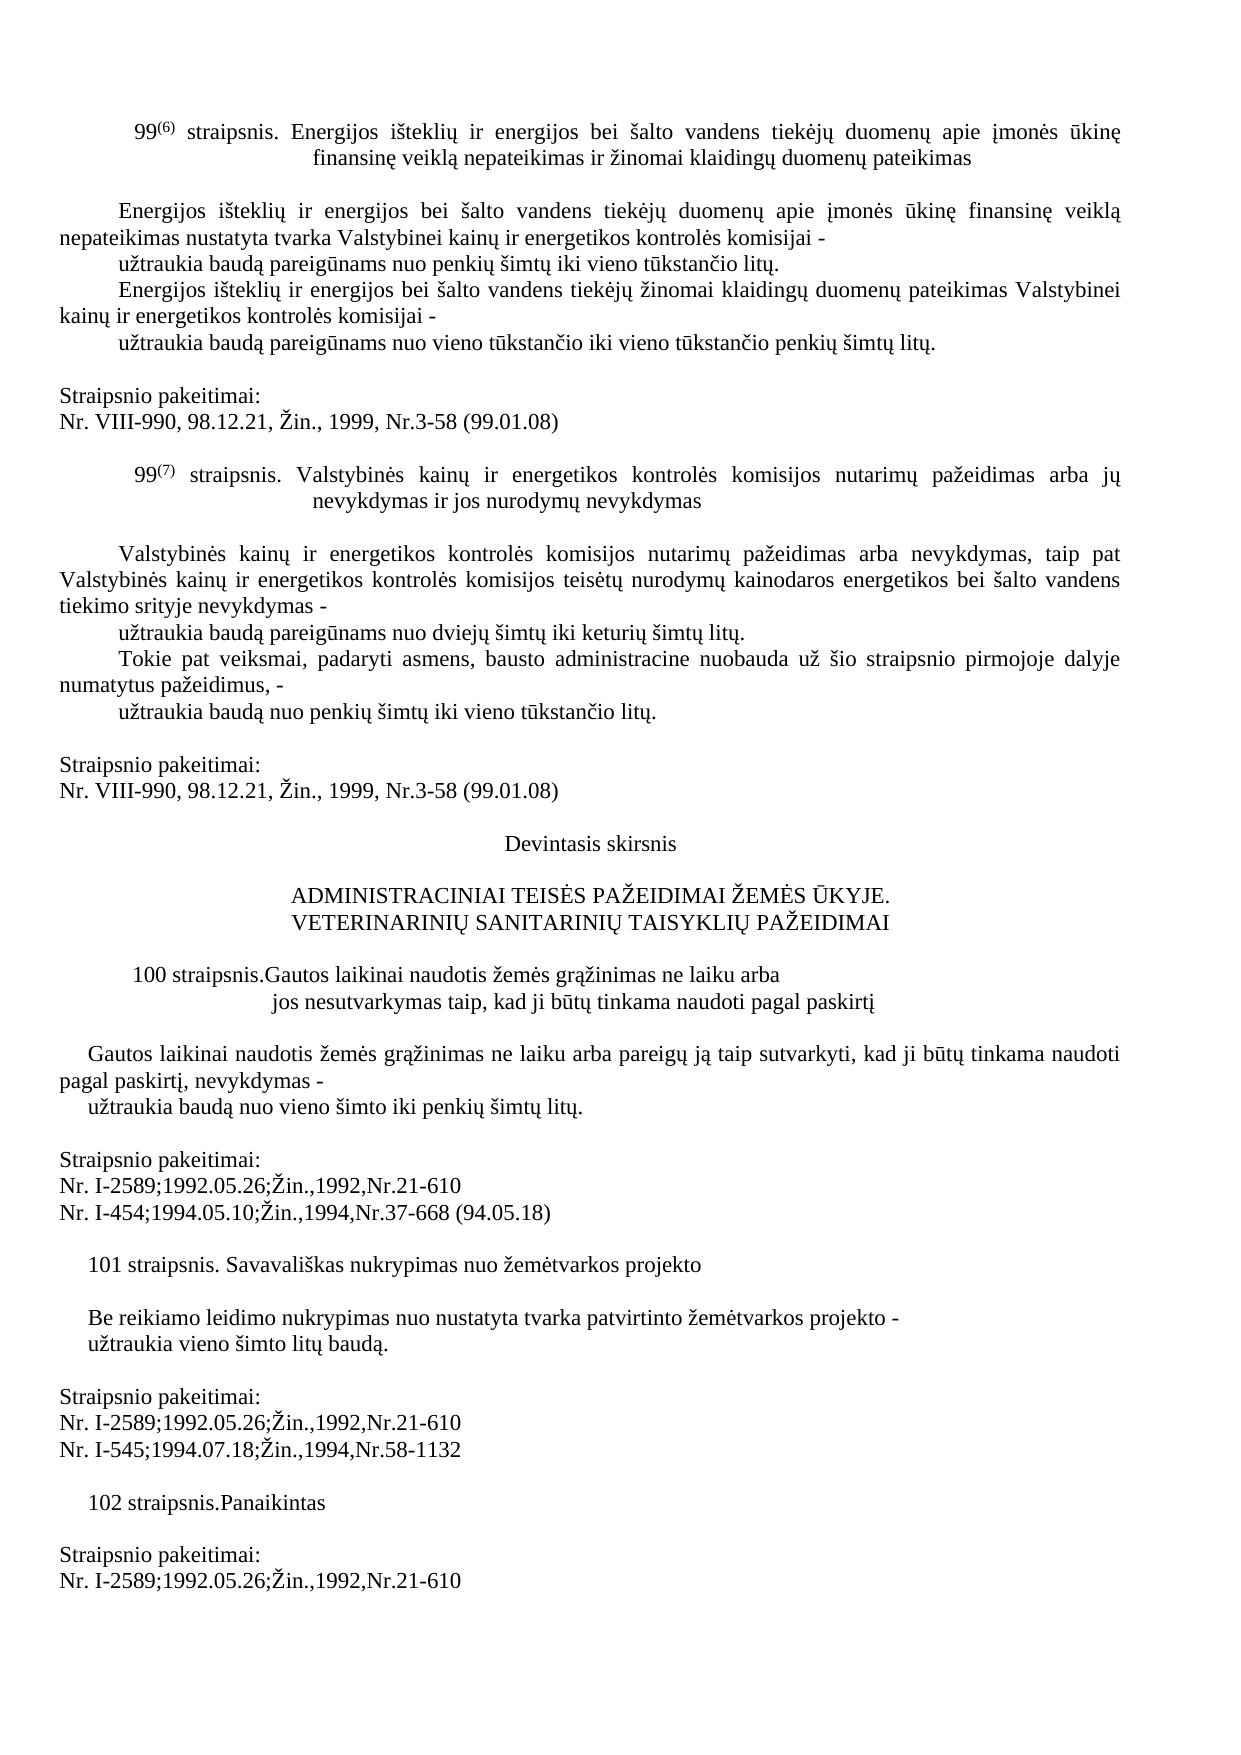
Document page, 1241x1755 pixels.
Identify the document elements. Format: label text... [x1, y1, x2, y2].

text Be reikiamo leidimo nukrypimas nuo nustatyta tvarka patvirtinto žemėtvarkos projekto - [59, 1304, 1122, 1330]
text Gautos laikinai naudotis žemės grąžinimas ne laiku arba pareigų ją taip sutvarkyti, kad ji būtų tinkama naudoti pagal paskirtį, nevykdymas - [59, 1041, 1122, 1093]
text Devintasis skirsnis [59, 830, 1122, 856]
text Energijos išteklių ir energijos bei šalto vandens tiekėjų žinomai klaidingų duomenų pateikimas Valstybinei kainų ir energetikos kontrolės komisijai - [59, 276, 1122, 329]
text Nr. I-2589;1992.05.26;Žin.,1992,Nr.21-610 [59, 1568, 1122, 1594]
text 99(6) straipsnis. Energijos išteklių ir energijos bei šalto vandens tiekėjų duomenų apie įmonės ūkinę finansinę veiklą nepateikimas ir žinomai klaidingų duomenų pateikimas [134, 118, 1122, 171]
text Valstybinės kainų ir energetikos kontrolės komisijos nutarimų pažeidimas arba nevykdymas, taip pat Valstybinės kainų ir energetikos kontrolės komisijos teisėtų nurodymų kainodaros energetikos bei šalto vandens tiekimo srityje nevykdymas - [59, 540, 1122, 619]
text Nr. I-2589;1992.05.26;Žin.,1992,Nr.21-610 [59, 1172, 1122, 1199]
text užtraukia baudą pareigūnams nuo penkių šimtų iki vieno tūkstančio litų. [59, 250, 1122, 276]
text 100 straipsnis.Gautos laikinai naudotis žemės grąžinimas ne laiku arba [59, 961, 1122, 988]
text Nr. I-454;1994.05.10;Žin.,1994,Nr.37-668 (94.05.18) [59, 1199, 1122, 1225]
text užtraukia baudą pareigūnams nuo dviejų šimtų iki keturių šimtų litų. [59, 619, 1122, 645]
text Straipsnio pakeitimai: [59, 1541, 1122, 1568]
text Nr. VIII-990, 98.12.21, Žin., 1999, Nr.3-58 (99.01.08) [59, 408, 1122, 434]
text užtraukia baudą nuo penkių šimtų iki vieno tūkstančio litų. [59, 698, 1122, 724]
text Straipsnio pakeitimai: [59, 382, 1122, 408]
text VETERINARINIŲ SANITARINIŲ TAISYKLIŲ PAŽEIDIMAI [59, 909, 1122, 935]
text Straipsnio pakeitimai: [59, 751, 1122, 777]
text 101 straipsnis. Savavališkas nukrypimas nuo žemėtvarkos projekto [59, 1251, 1122, 1278]
text ADMINISTRACINIAI TEISĖS PAŽEIDIMAI ŽEMĖS ŪKYJE. [59, 882, 1122, 909]
text Nr. VIII-990, 98.12.21, Žin., 1999, Nr.3-58 (99.01.08) [59, 777, 1122, 803]
text Straipsnio pakeitimai: [59, 1383, 1122, 1409]
text Energijos išteklių ir energijos bei šalto vandens tiekėjų duomenų apie įmonės ūkinę finansinę veiklą nepateikimas nustatyta tvarka Valstybinei kainų ir energetikos kontrolės komisijai - [59, 197, 1122, 250]
text Nr. I-545;1994.07.18;Žin.,1994,Nr.58-1132 [59, 1436, 1122, 1462]
text užtraukia baudą nuo vieno šimto iki penkių šimtų litų. [59, 1093, 1122, 1119]
text 102 straipsnis.Panaikintas [59, 1488, 1122, 1515]
text Straipsnio pakeitimai: [59, 1146, 1122, 1172]
text 99(7) straipsnis. Valstybinės kainų ir energetikos kontrolės komisijos nutarimų pažeidimas arba jų nevykdymas ir jos nurodymų nevykdymas [134, 461, 1122, 513]
text Tokie pat veiksmai, padaryti asmens, bausto administracine nuobauda už šio straipsnio pirmojoje dalyje numatytus pažeidimus, - [59, 645, 1122, 698]
text užtraukia baudą pareigūnams nuo vieno tūkstančio iki vieno tūkstančio penkių šimtų litų. [59, 329, 1122, 355]
text jos nesutvarkymas taip, kad ji būtų tinkama naudoti pagal paskirtį [59, 988, 1122, 1014]
text užtraukia vieno šimto litų baudą. [59, 1330, 1122, 1357]
text Nr. I-2589;1992.05.26;Žin.,1992,Nr.21-610 [59, 1409, 1122, 1436]
